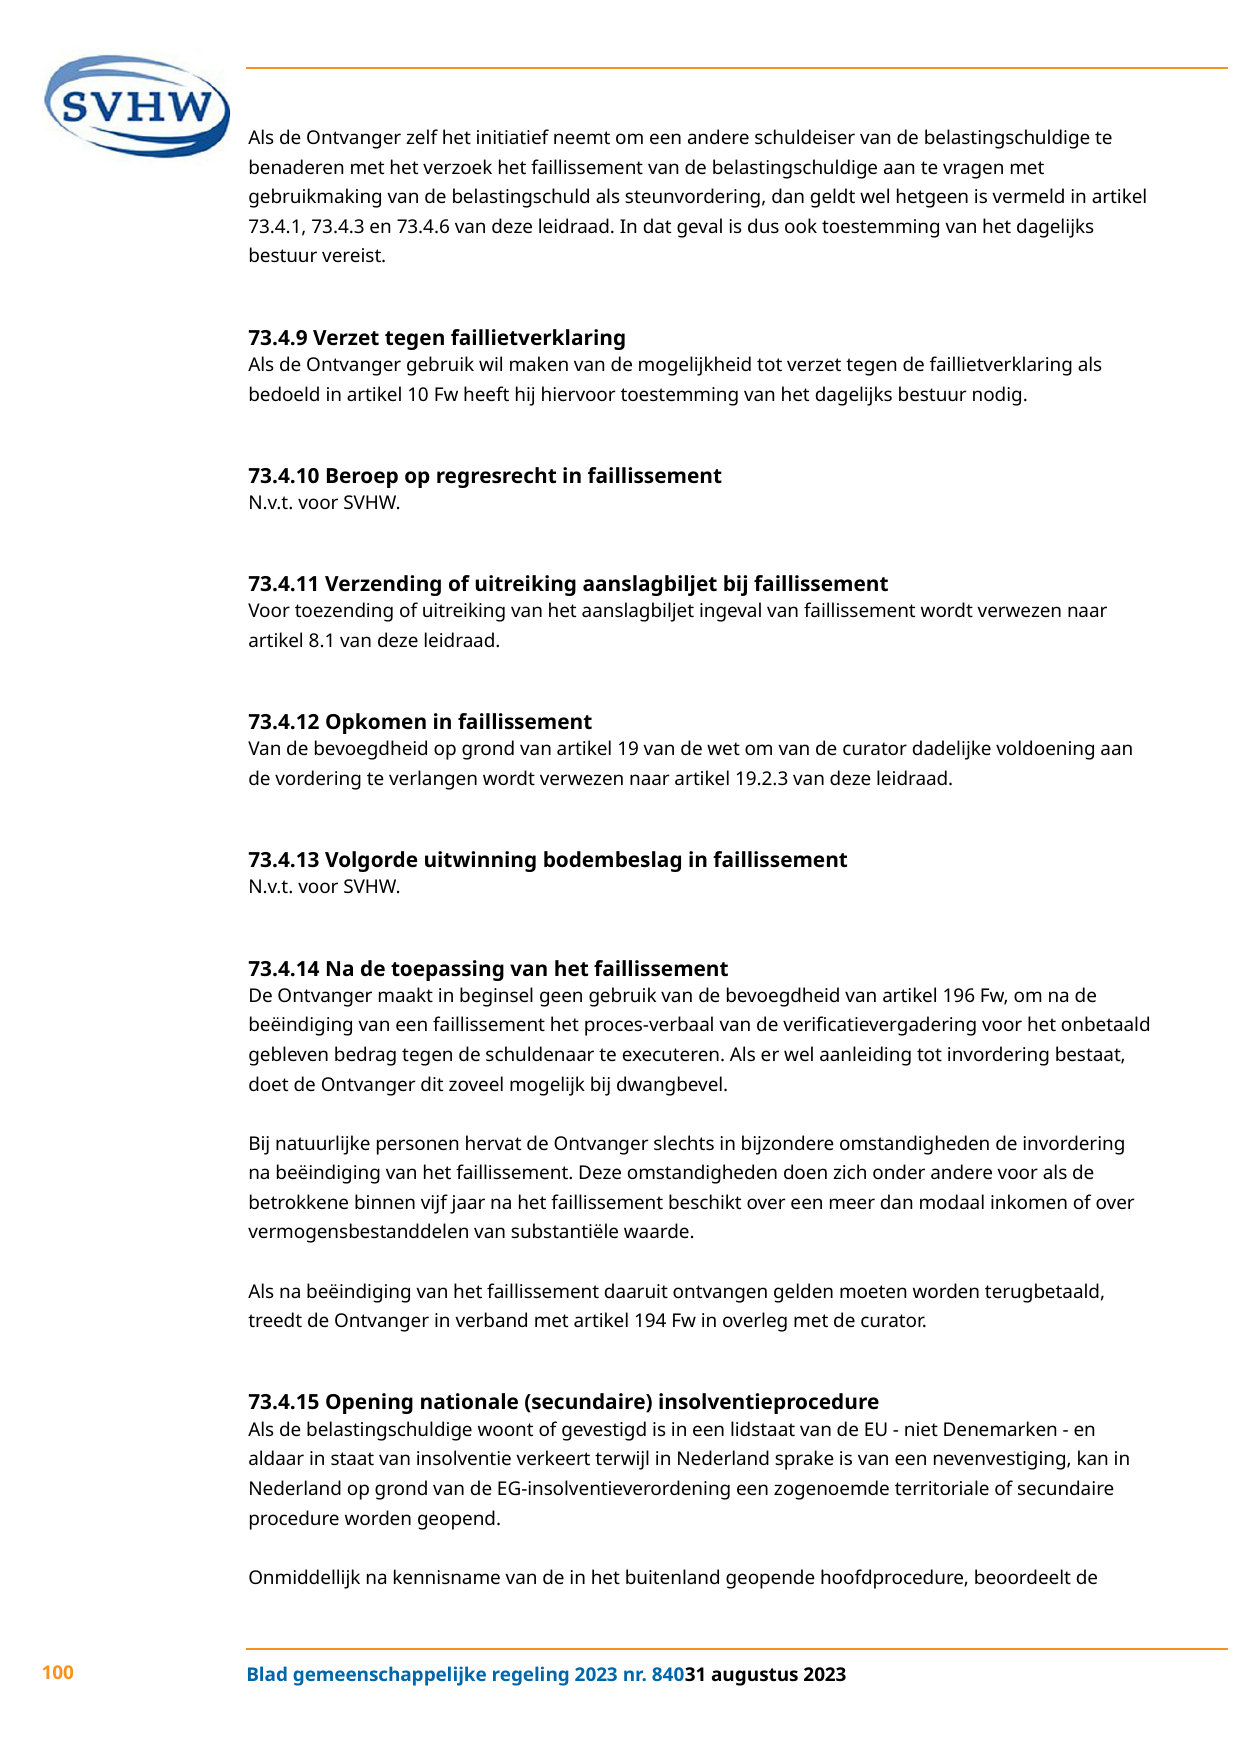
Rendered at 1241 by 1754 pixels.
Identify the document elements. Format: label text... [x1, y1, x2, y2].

text 73.4.11 Verzending of uitreiking aanslagbiljet bij faillissement [248, 569, 1152, 598]
text N.v.t. voor SVHW. [248, 874, 1152, 899]
text Bij natuurlijke personen hervat de Ontvanger slechts in bijzondere omstandigheden de invordering na beëindiging van het faillissement. Deze omstandigheden doen zich onder andere voor als de betrokkene binnen vijf jaar na het faillissement beschikt over een meer dan modaal inkomen of over vermogensbestanddelen van substantiële waarde. [248, 1130, 1152, 1244]
text De Ontvanger maakt in beginsel geen gebruik van de bevoegdheid van artikel 196 Fw, om na de beëindiging van een faillissement het proces-verbaal van de verificatievergadering voor het onbetaald gebleven bedrag tegen de schuldenaar te executeren. Als er wel aanleiding tot invordering bestaat, doet de Ontvanger dit zoveel mogelijk bij dwangbevel. [248, 982, 1152, 1097]
text Als na beëindiging van het faillissement daaruit ontvangen gelden moeten worden terugbetaald, treedt de Ontvanger in verband met artikel 194 Fw in overleg met de curator. [248, 1278, 1152, 1333]
picture [41, 47, 231, 172]
text Als de belastingschuldige woont of gevestigd is in een lidstaat van de EU - niet Denemarken - en aldaar in staat van insolventie verkeert terwijl in Nederland sprake is van een nevenvestiging, kan in Nederland op grond van de EG-insolventieverordening een zogenoemde territoriale of secundaire procedure worden geopend. [248, 1416, 1152, 1530]
text Voor toezending of uitreiking van het aanslagbiljet ingeval van faillissement wordt verwezen naar artikel 8.1 van deze leidraad. [248, 598, 1152, 653]
text 73.4.10 Beroep op regresrecht in faillissement [248, 461, 1152, 489]
text 73.4.9 Verzet tegen faillietverklaring [248, 323, 1152, 351]
text N.v.t. voor SVHW. [248, 489, 1152, 515]
text 73.4.14 Na de toepassing van het faillissement [248, 954, 1152, 982]
text Als de Ontvanger zelf het initiatief neemt om een andere schuldeiser van de belastingschuldige te benaderen met het verzoek het faillissement van de belastingschuldige aan te vragen met gebruikmaking van de belastingschuld als steunvordering, dan geldt wel hetgeen is vermeld in artikel 73.4.1, 73.4.3 en 73.4.6 van deze leidraad. In dat geval is dus ook toestemming van het dagelijks bestuur vereist. [248, 124, 1152, 268]
text 73.4.13 Volgorde uitwinning bodembeslag in faillissement [248, 845, 1152, 874]
text 73.4.12 Opkomen in faillissement [248, 707, 1152, 736]
text Onmiddellijk na kennisname van de in het buitenland geopende hoofdprocedure, beoordeelt de [248, 1564, 1152, 1589]
text 73.4.15 Opening nationale (secundaire) insolventieprocedure [248, 1387, 1152, 1416]
text Als de Ontvanger gebruik wil maken van de mogelijkheid tot verzet tegen de faillietverklaring als bedoeld in artikel 10 Fw heeft hij hiervoor toestemming van het dagelijks bestuur nodig. [248, 351, 1152, 406]
text Van de bevoegdheid op grond van artikel 19 van de wet om van de curator dadelijke voldoening aan de vordering te verlangen wordt verwezen naar artikel 19.2.3 van deze leidraad. [248, 736, 1152, 791]
